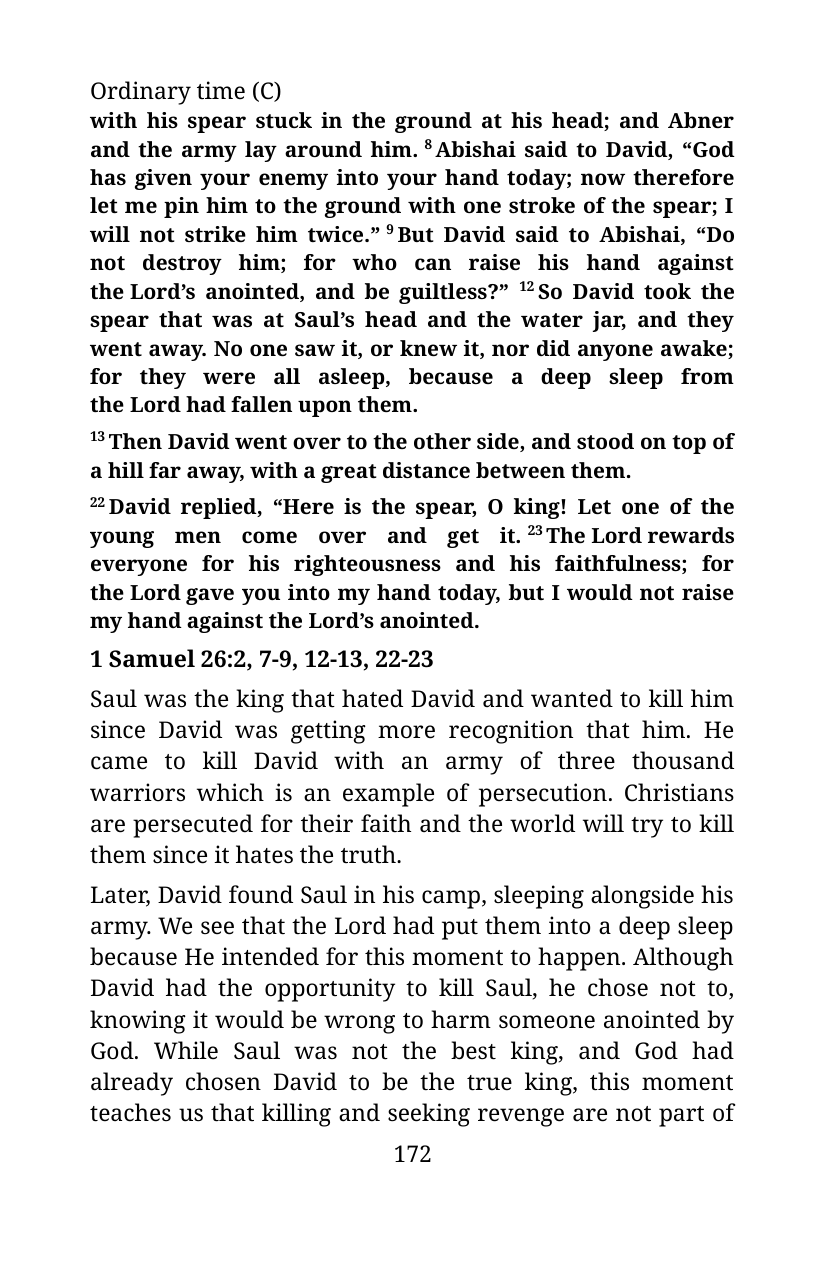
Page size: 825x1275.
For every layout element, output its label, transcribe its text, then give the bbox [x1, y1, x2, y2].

text Saul was the king that hated David and wanted to kill him since David was getting more recognition that him. He came to kill David with an army of three thousand warriors which is an example of persecution. Christians are persecuted for their faith and the world will try to kill them since it hates the truth. [90, 683, 735, 870]
text 1 Samuel 26:2, 7-9, 12-13, 22-23 [90, 643, 735, 674]
text 22 David replied, “Here is the spear, O king! Let one of the young men come over and get it. 23 The Lord rewards everyone for his righteousness and his faithfulness; for the Lord gave you into my hand today, but I would not raise my hand against the Lord’s anointed. [90, 493, 735, 635]
text Later, David found Saul in his camp, sleeping alongside his army. We see that the Lord had put them into a deep sleep because He intended for this moment to happen. Although David had the opportunity to kill Saul, he chose not to, knowing it would be wrong to harm someone anointed by God. While Saul was not the best king, and God had already chosen David to be the true king, this moment teaches us that killing and seeking revenge are not part of [90, 878, 735, 1128]
text with his spear stuck in the ground at his head; and Abner and the army lay around him. 8 Abishai said to David, “God has given your enemy into your hand today; now therefore let me pin him to the ground with one stroke of the spear; I will not strike him twice.” 9 But David said to Abishai, “Do not destroy him; for who can raise his hand against the Lord’s anointed, and be guiltless?” 12 So David took the spear that was at Saul’s head and the water jar, and they went away. No one saw it, or knew it, nor did anyone awake; for they were all asleep, because a deep sleep from the Lord had fallen upon them. [90, 106, 735, 419]
text 13 Then David went over to the other side, and stood on top of a hill far away, with a great distance between them. [90, 427, 735, 484]
